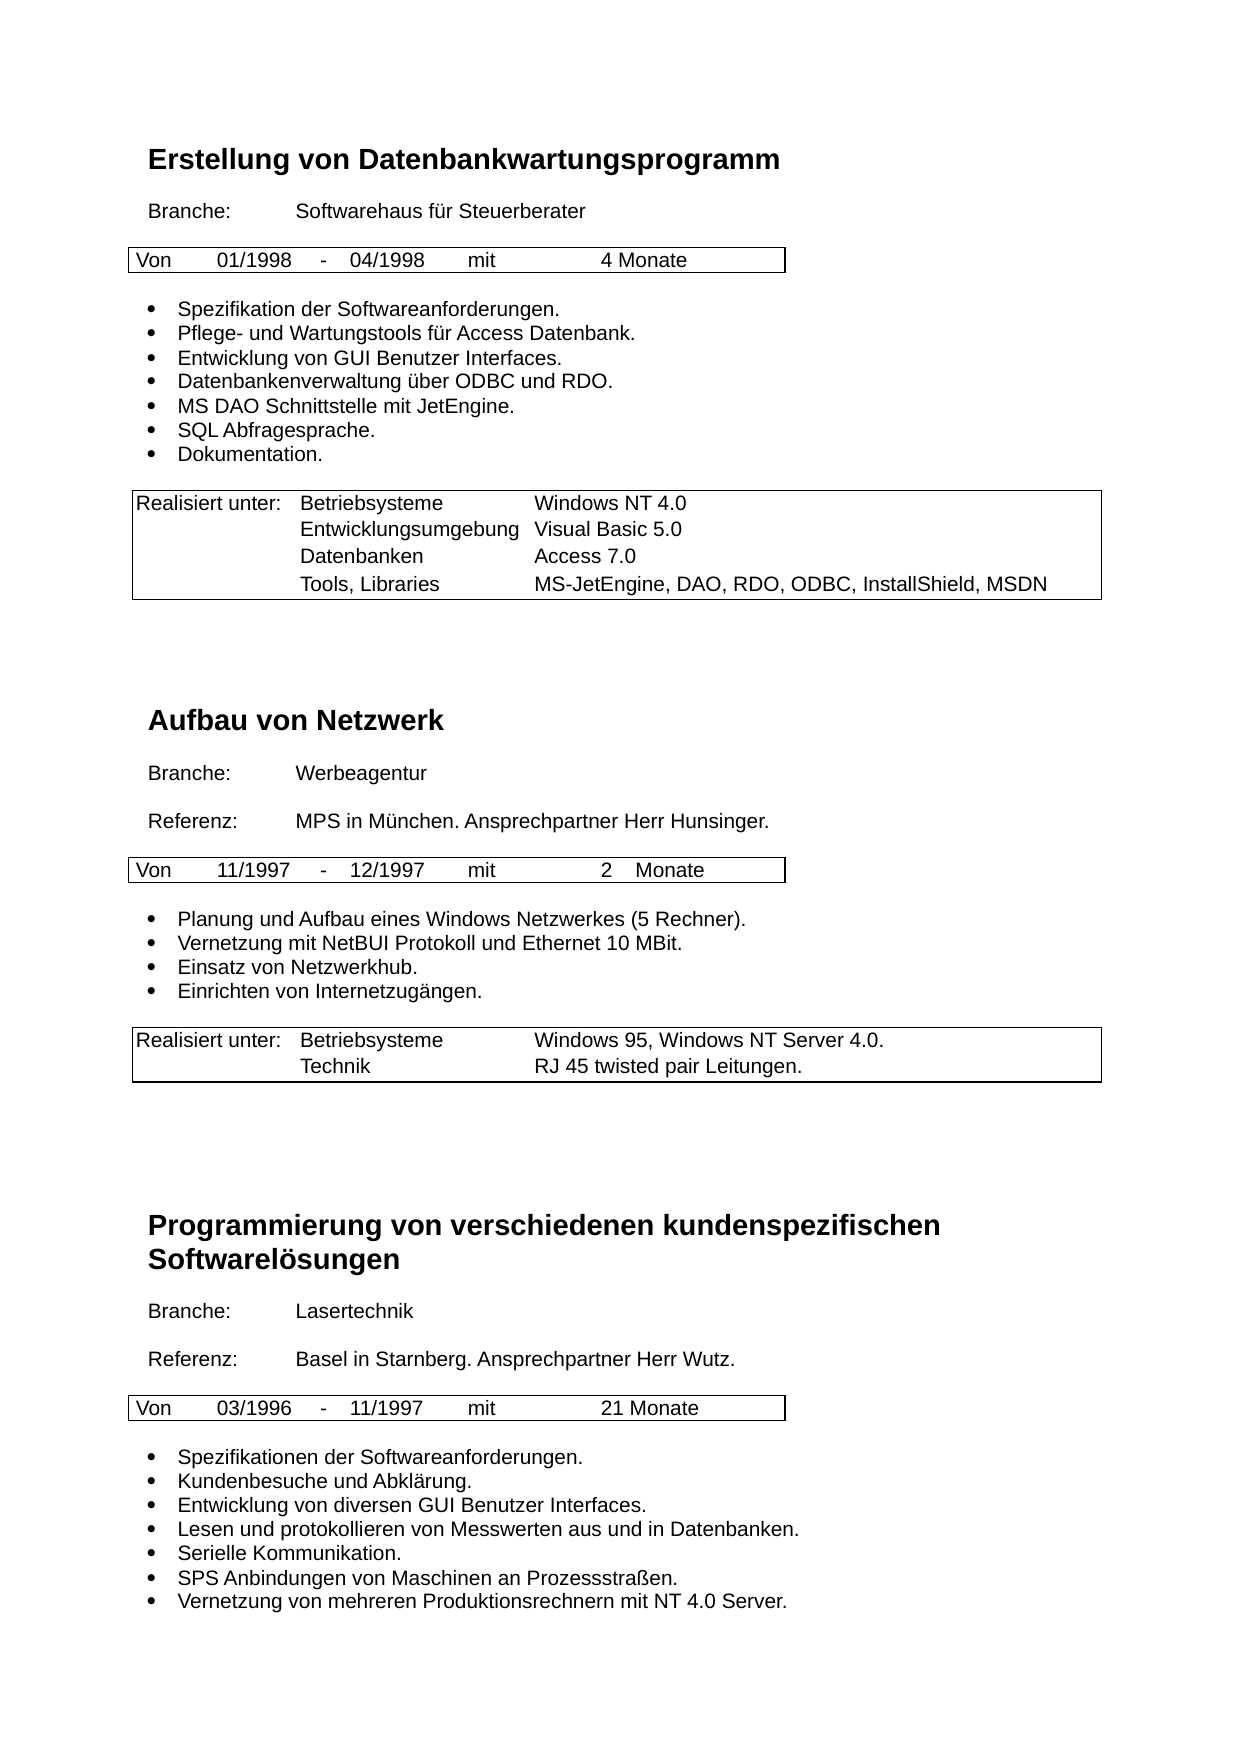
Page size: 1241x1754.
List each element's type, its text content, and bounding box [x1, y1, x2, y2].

list Pflege- und Wartungstools für Access Datenbank. [148, 321, 1110, 345]
list Lesen und protokollieren von Messwerten aus und in Datenbanken. [148, 1517, 1110, 1541]
table_cell Entwicklungsumgebung [297, 517, 531, 544]
table_header - [313, 858, 342, 882]
table_header Windows 95, Windows NT Server 4.0. [531, 1028, 1101, 1054]
list Vernetzung von mehreren Produktionsrechnern mit NT 4.0 Server. [148, 1589, 1110, 1613]
list Vernetzung mit NetBUI Protokoll und Ethernet 10 MBit. [148, 931, 1110, 955]
table_header 04/1998 [342, 248, 460, 272]
text Branche: Lasertechnik [148, 1299, 1110, 1323]
table_header Von [129, 858, 209, 882]
table_header - [313, 1396, 342, 1420]
list Datenbankenverwaltung über ODBC und RDO. [148, 369, 1110, 393]
text Referenz: Basel in Starnberg. Ansprechpartner Herr Wutz. [148, 1347, 1110, 1371]
list SPS Anbindungen von Maschinen an Prozessstraßen. [148, 1565, 1110, 1589]
table_cell Visual Basic 5.0 [531, 517, 1101, 544]
list Serielle Kommunikation. [148, 1541, 1110, 1565]
table_header 11/1997 [209, 858, 313, 882]
table_header 01/1998 [209, 248, 313, 272]
table_header Von [129, 248, 209, 272]
table_cell Technik [297, 1054, 531, 1081]
table_cell RJ 45 twisted pair Leitungen. [531, 1054, 1101, 1081]
table_header mit [460, 1396, 593, 1420]
table_header Betriebsysteme [297, 1028, 531, 1054]
table_header Betriebsysteme [297, 491, 531, 517]
table_cell MS-JetEngine, DAO, RDO, ODBC, InstallShield, MSDN [531, 571, 1101, 599]
subtitle Aufbau von Netzwerk [148, 703, 1110, 737]
list MS DAO Schnittstelle mit JetEngine. [148, 393, 1110, 417]
table_cell Access 7.0 [531, 544, 1101, 571]
list Entwicklung von GUI Benutzer Interfaces. [148, 345, 1110, 369]
list Kundenbesuche und Abklärung. [148, 1469, 1110, 1493]
subtitle Programmierung von verschiedenen kundenspezifischen Softwarelösungen [148, 1208, 1110, 1275]
text Referenz: MPS in München. Ansprechpartner Herr Hunsinger. [148, 809, 1110, 833]
text Branche: Softwarehaus für Steuerberater [148, 199, 1110, 223]
table_cell Datenbanken [297, 544, 531, 571]
list Spezifikationen der Softwareanforderungen. [148, 1445, 1110, 1469]
table_header 4 Monate [593, 248, 784, 272]
list SQL Abfragesprache. [148, 417, 1110, 442]
table_header Realisiert unter: [133, 1028, 297, 1054]
table_cell [133, 1054, 297, 1081]
list Einrichten von Internetzugängen. [148, 979, 1110, 1003]
text Branche: Werbeagentur [148, 761, 1110, 785]
table_cell [133, 517, 297, 544]
table_cell [133, 544, 297, 571]
list Planung und Aufbau eines Windows Netzwerkes (5 Rechner). [148, 907, 1110, 931]
table_header 11/1997 [342, 1396, 460, 1420]
table_cell Tools, Libraries [297, 571, 531, 599]
subtitle Erstellung von Datenbankwartungsprogramm [148, 142, 1110, 175]
table_cell [133, 571, 297, 599]
table_header 2 Monate [593, 858, 784, 882]
list Spezifikation der Softwareanforderungen. [148, 297, 1110, 321]
table_header Realisiert unter: [133, 491, 297, 517]
list Einsatz von Netzwerkhub. [148, 955, 1110, 979]
table_header - [313, 248, 342, 272]
table_header 03/1996 [209, 1396, 313, 1420]
table_header Windows NT 4.0 [531, 491, 1101, 517]
table_header 12/1997 [342, 858, 460, 882]
table_header Von [129, 1396, 209, 1420]
list Dokumentation. [148, 442, 1110, 466]
table_header mit [460, 858, 593, 882]
list Entwicklung von diversen GUI Benutzer Interfaces. [148, 1493, 1110, 1517]
table_header 21 Monate [593, 1396, 784, 1420]
table_header mit [460, 248, 593, 272]
